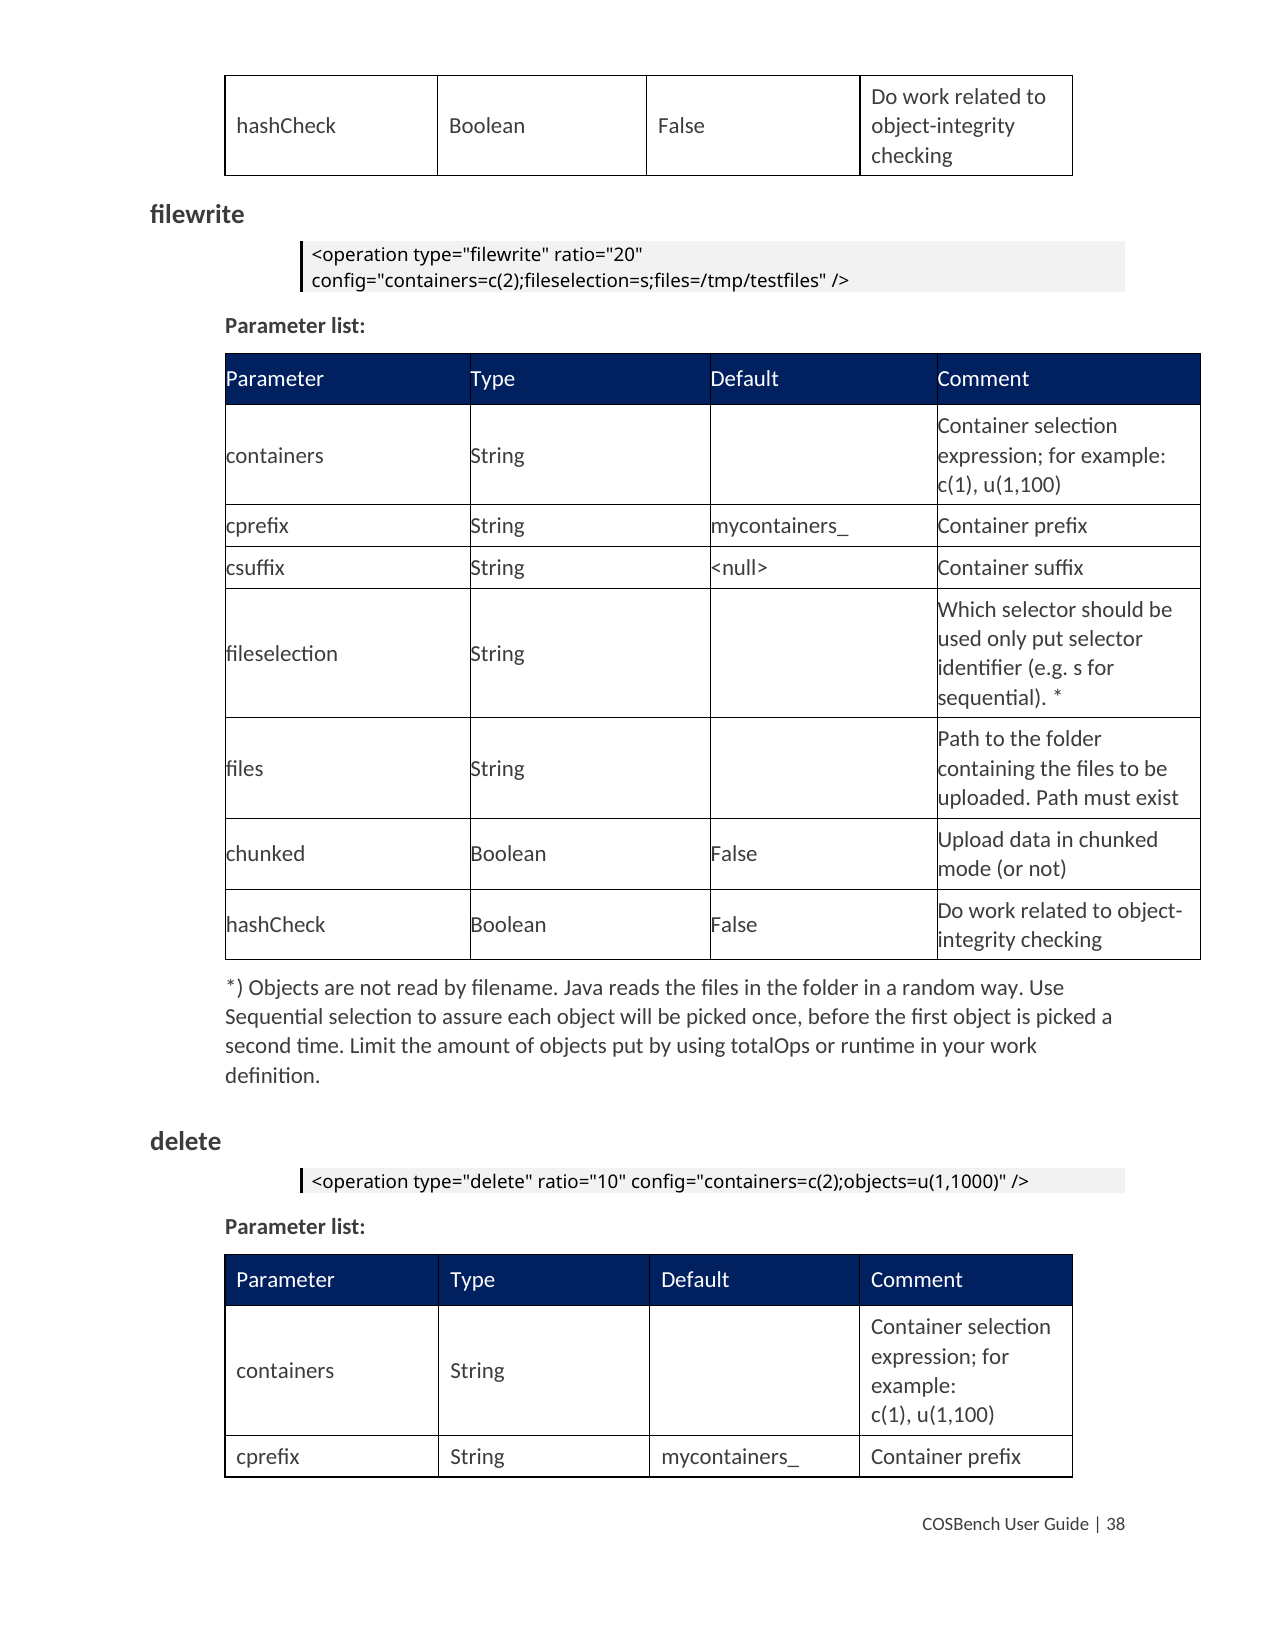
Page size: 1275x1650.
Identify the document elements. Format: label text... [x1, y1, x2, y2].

table_cell cprefix [226, 1436, 438, 1476]
table_cell [711, 718, 937, 817]
table_cell Boolean [471, 890, 710, 959]
table_cell Upload data in chunked mode (or not) [938, 819, 1200, 888]
table_cell Container selection expression; for example: c(1), u(1,100) [938, 405, 1200, 504]
text <operation type="filewrite" ratio="20" config="containers=c(2);fileselection=s;files=/tmp/testfiles" /> [303, 241, 1125, 292]
table_cell Do work related to object-integrity checking [938, 890, 1200, 959]
subtitle delete [150, 1124, 1125, 1157]
table_cell Container suffix [938, 547, 1200, 587]
table_cell cprefix [226, 505, 470, 546]
table_cell String [471, 405, 710, 504]
text Parameter list: [225, 311, 1125, 339]
table_cell String [471, 505, 710, 546]
table_header Default [711, 354, 937, 404]
table_cell <null> [711, 547, 937, 587]
table_cell [711, 405, 937, 504]
table_cell False [711, 890, 937, 959]
table_cell [650, 1306, 859, 1435]
table_cell hashCheck [226, 76, 437, 175]
table_header Type [439, 1255, 649, 1305]
table_cell Do work related to object-integrity checking [861, 76, 1072, 175]
text Parameter list: [225, 1212, 1125, 1240]
table_cell False [647, 76, 859, 175]
table_cell Container prefix [860, 1436, 1072, 1476]
table_cell containers [226, 405, 470, 504]
table_cell mycontainers_ [711, 505, 937, 546]
table_cell String [471, 589, 710, 717]
table_header Default [650, 1255, 859, 1305]
table_cell Boolean [471, 819, 710, 888]
table_cell Container prefix [938, 505, 1200, 546]
table_cell Container selection expression; for example: c(1), u(1,100) [860, 1306, 1072, 1435]
table_header Comment [938, 354, 1200, 404]
table_cell String [471, 547, 710, 587]
table_cell Path to the folder containing the files to be uploaded. Path must exist [938, 718, 1200, 817]
table_cell False [711, 819, 937, 888]
table_cell chunked [226, 819, 470, 888]
table_cell fileselection [226, 589, 470, 717]
table_header Parameter [226, 1255, 438, 1305]
table_cell Boolean [438, 76, 646, 175]
table_cell String [439, 1306, 649, 1435]
table_cell hashCheck [226, 890, 470, 959]
table_cell files [226, 718, 470, 817]
table_header Type [471, 354, 710, 404]
text <operation type="delete" ratio="10" config="containers=c(2);objects=u(1,1000)" /> [303, 1168, 1125, 1193]
table_cell mycontainers_ [650, 1436, 859, 1476]
table_cell [711, 589, 937, 717]
table_cell containers [226, 1306, 438, 1435]
table_cell String [439, 1436, 649, 1476]
table_cell csuffix [226, 547, 470, 587]
table_header Parameter [226, 354, 470, 404]
table_cell String [471, 718, 710, 817]
text *) Objects are not read by filename. Java reads the files in the folder in a random way. Use Sequential selection to assure each object will be picked once, before the first object is picked a second time. Limit the amount of objects put by using totalOps or runtime in your work definition. [225, 973, 1125, 1089]
table_cell Which selector should be used only put selector identifier (e.g. s for sequential). * [938, 589, 1200, 717]
subtitle filewrite [150, 197, 1125, 230]
table_header Comment [860, 1255, 1072, 1305]
